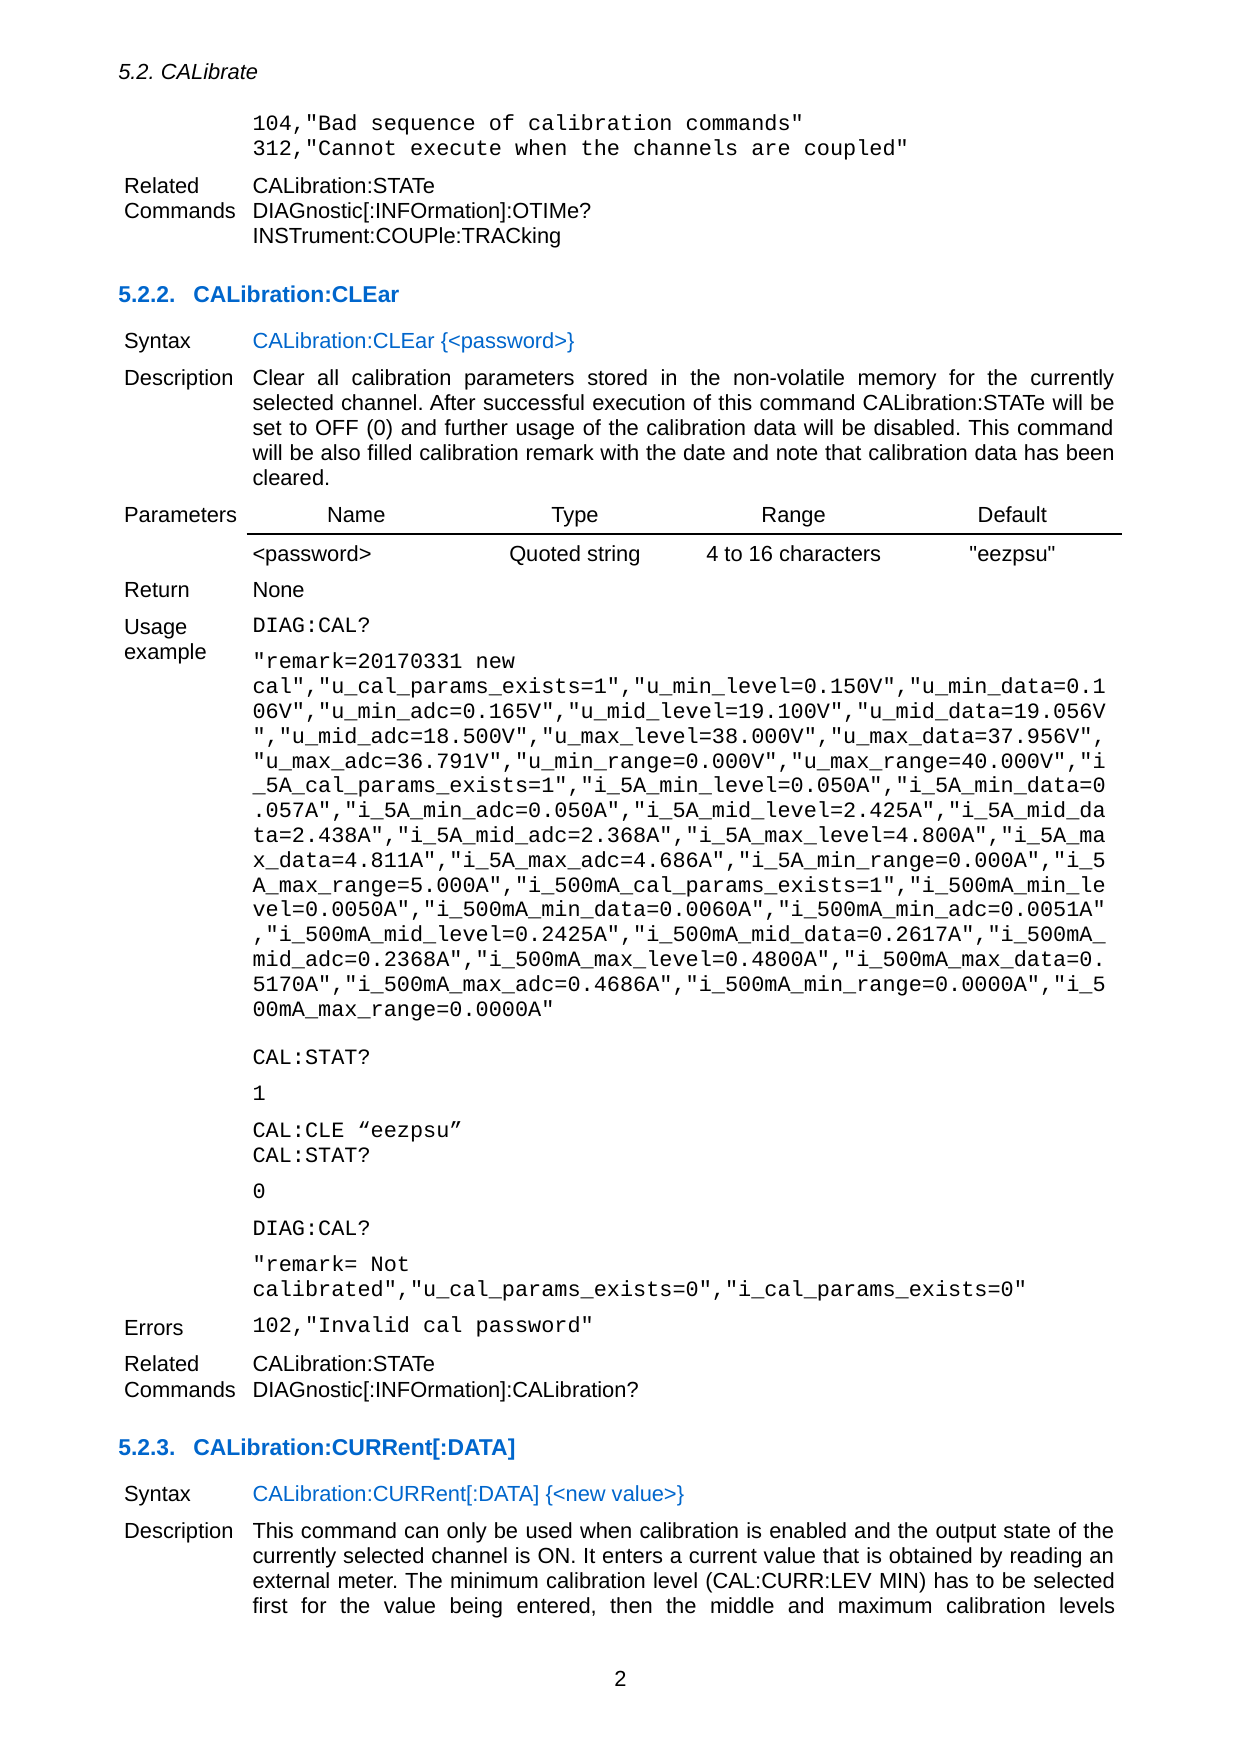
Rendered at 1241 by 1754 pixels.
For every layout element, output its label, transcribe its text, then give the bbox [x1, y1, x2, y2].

table_cell Usage example [118, 608, 247, 1309]
table_cell <password> [247, 535, 465, 572]
table_header CALibration:CLEar {<password>} [247, 322, 1122, 359]
table_cell Return [118, 572, 247, 608]
table_cell Description [118, 1512, 247, 1624]
table_cell 102,"Invalid cal password" [247, 1309, 1122, 1346]
table_header Syntax [118, 1475, 247, 1512]
subtitle CALibration:CLEar [118, 281, 1122, 307]
subtitle CALibration:CURRent[:DATA] [118, 1434, 1122, 1460]
table_cell DIAG:CAL? "remark=20170331 new cal","u_cal_params_exists=1","u_min_level=0.150V","u_min_data=0.1 06V","u_min_adc=0.165V","u_mid_level=19.100V","u_mid_data=19.056V ","u_mid_adc=18.500V","u_max_level=38.000V","u_max_data=37.956V", "u_max_adc=36.791V","u_min_range=0.000V","u_max_range=40.000V","i _5A_cal_params_exists=1","i_5A_min_level=0.050A","i_5A_min_data=0 .057A","i_5A_min_adc=0.050A","i_5A_mid_level=2.425A","i_5A_mid_da ta=2.438A","i_5A_mid_adc=2.368A","i_5A_max_level=4.800A","i_5A_ma x_data=4.811A","i_5A_max_adc=4.686A","i_5A_min_range=0.000A","i_5 A_max_range=5.000A","i_500mA_cal_params_exists=1","i_500mA_min_le vel=0.0050A","i_500mA_min_data=0.0060A","i_500mA_min_adc=0.0051A" ,"i_500mA_mid_level=0.2425A","i_500mA_mid_data=0.2617A","i_500mA_ mid_adc=0.2368A","i_500mA_max_level=0.4800A","i_500mA_max_data=0. 5170A","i_500mA_max_adc=0.4686A","i_500mA_min_range=0.0000A","i_5 00mA_max_range=0.0000A" CAL:STAT? 1 CAL:CLE “eezpsu” CAL:STAT? 0 DIAG:CAL? "remark= Not calibrated","u_cal_params_exists=0","i_cal_params_exists=0" [247, 608, 1122, 1309]
table_cell Default [903, 496, 1122, 533]
table_cell Description [118, 359, 247, 496]
table_cell Range [684, 496, 903, 533]
table_cell Errors [118, 1309, 247, 1346]
table_cell "eezpsu" [903, 535, 1122, 572]
table_cell Related Commands [118, 1346, 247, 1407]
table_cell Related Commands [118, 167, 247, 254]
table_header Syntax [118, 322, 247, 359]
table_cell CALibration:STATe DIAGnostic[:INFOrmation]:OTIMe? INSTrument:COUPle:TRACking [247, 167, 1122, 254]
table_cell This command can only be used when calibration is enabled and the output state of the currently selected channel is ON. It enters a current value that is obtained by reading an external meter. The minimum calibration level (CAL:CURR:LEV MIN) has to be selected first for the value being entered, then the middle and maximum calibration levels [247, 1512, 1122, 1624]
table_cell Clear all calibration parameters stored in the non-volatile memory for the currently selected channel. After successful execution of this command CALibration:STATe will be set to OFF (0) and further usage of the calibration data will be disabled. This command will be also filled calibration remark with the date and note that calibration data has been cleared. [247, 359, 1122, 496]
table_cell Quoted string [465, 535, 684, 572]
table_cell None [247, 572, 1122, 608]
table_cell Name [247, 496, 465, 533]
table_cell [118, 106, 247, 167]
table_cell Type [465, 496, 684, 533]
table_header CALibration:CURRent[:DATA] {<new value>} [247, 1475, 1122, 1512]
table_cell 104,"Bad sequence of calibration commands" 312,"Cannot execute when the channels are coupled" [247, 106, 1122, 167]
table_cell CALibration:STATe DIAGnostic[:INFOrmation]:CALibration? [247, 1346, 1122, 1407]
table_cell Parameters [118, 496, 247, 572]
table_cell 4 to 16 characters [684, 535, 903, 572]
